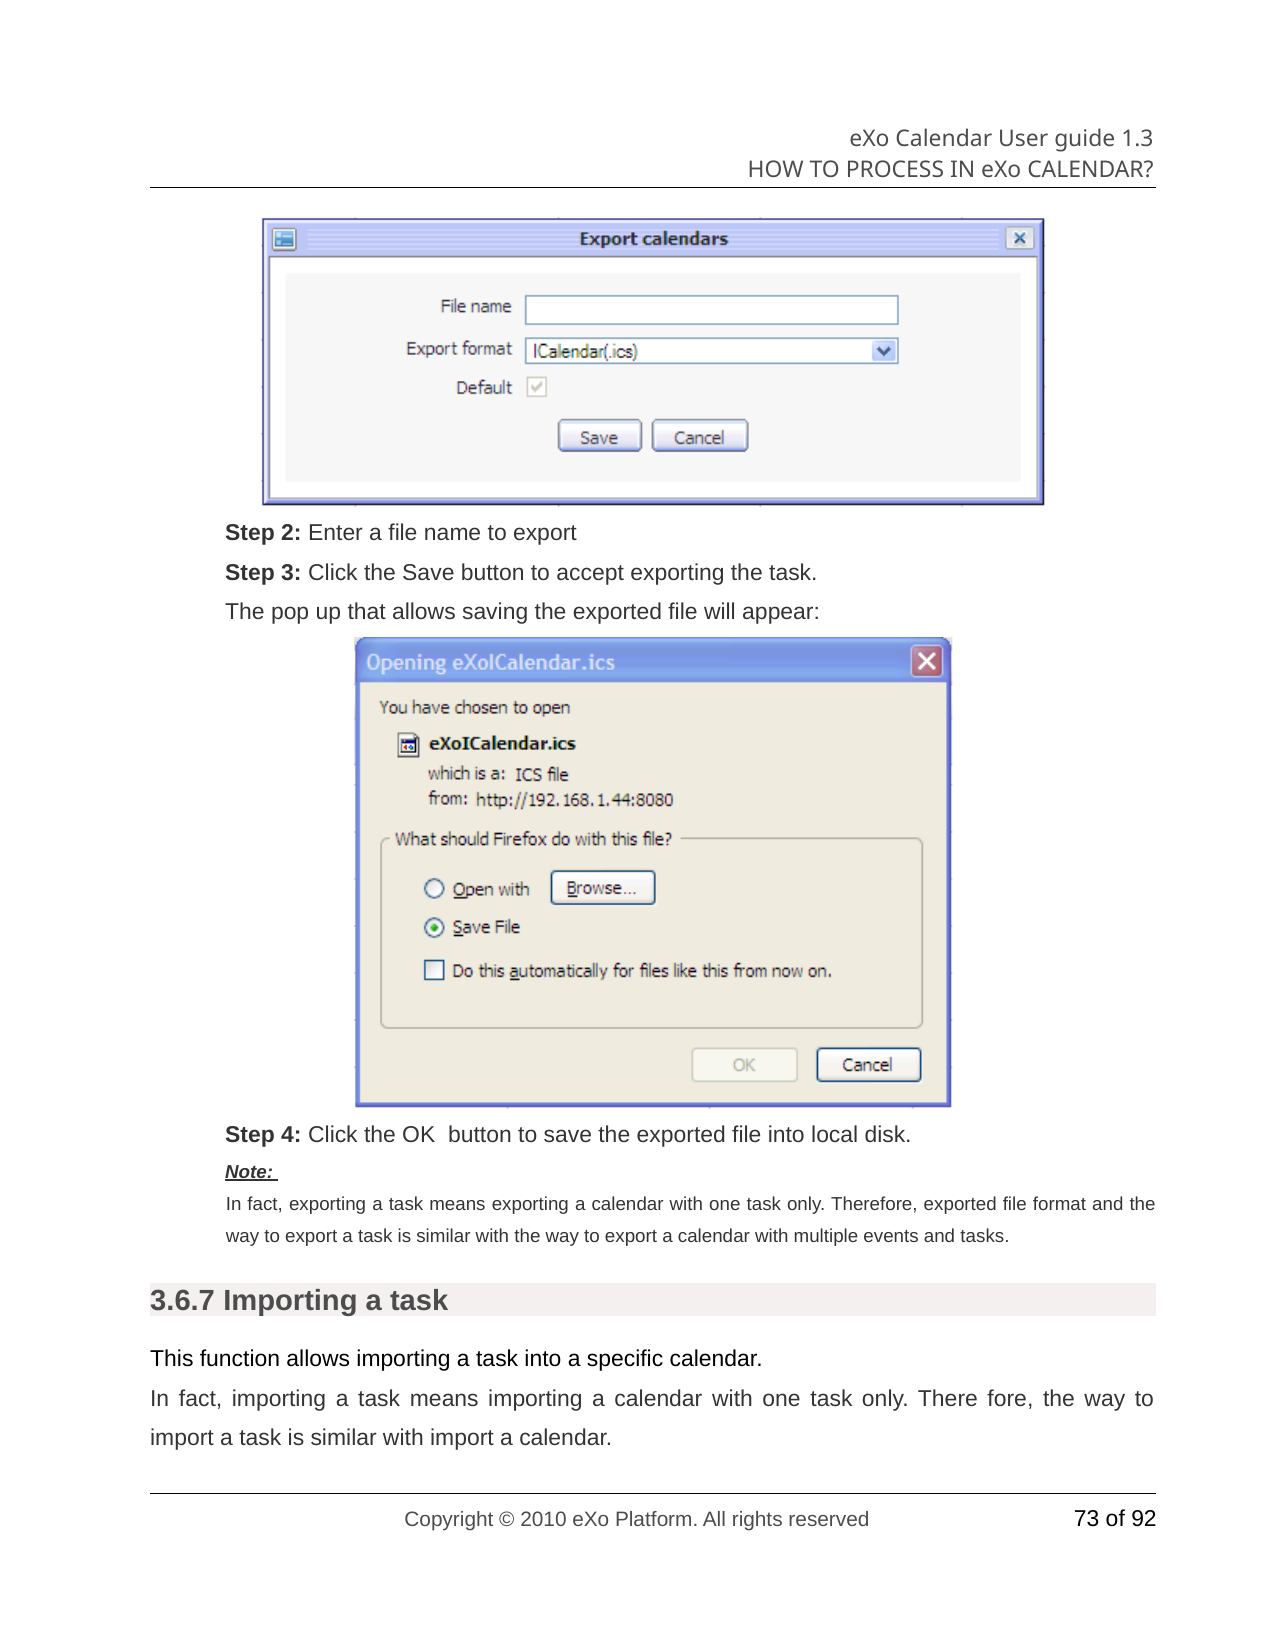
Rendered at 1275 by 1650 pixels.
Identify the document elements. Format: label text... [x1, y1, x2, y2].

text In fact, importing a task means importing a calendar with one task only. There fore, the way to import a task is similar with import a calendar. [150, 1385, 1156, 1451]
text This function allows importing a task into a specific calendar. [150, 1345, 1156, 1372]
list Step 4: Click the OK button to save the exported file into local disk. [187, 1109, 1156, 1148]
picture [261, 217, 1046, 507]
list The pop up that allows saving the exported file will appear: [187, 598, 1156, 625]
picture [354, 637, 953, 1109]
subtitle Importing a task [150, 1283, 1156, 1316]
list Note: [187, 1161, 1156, 1182]
list Step 3: Click the Save button to accept exporting the task. [187, 559, 1156, 585]
list Step 2: Enter a file name to export [187, 507, 1156, 546]
text In fact, exporting a task means exporting a calendar with one task only. Therefore, exported file format and the way to export a task is similar with the way to export a calendar with multiple events and tasks. [226, 1193, 1156, 1247]
